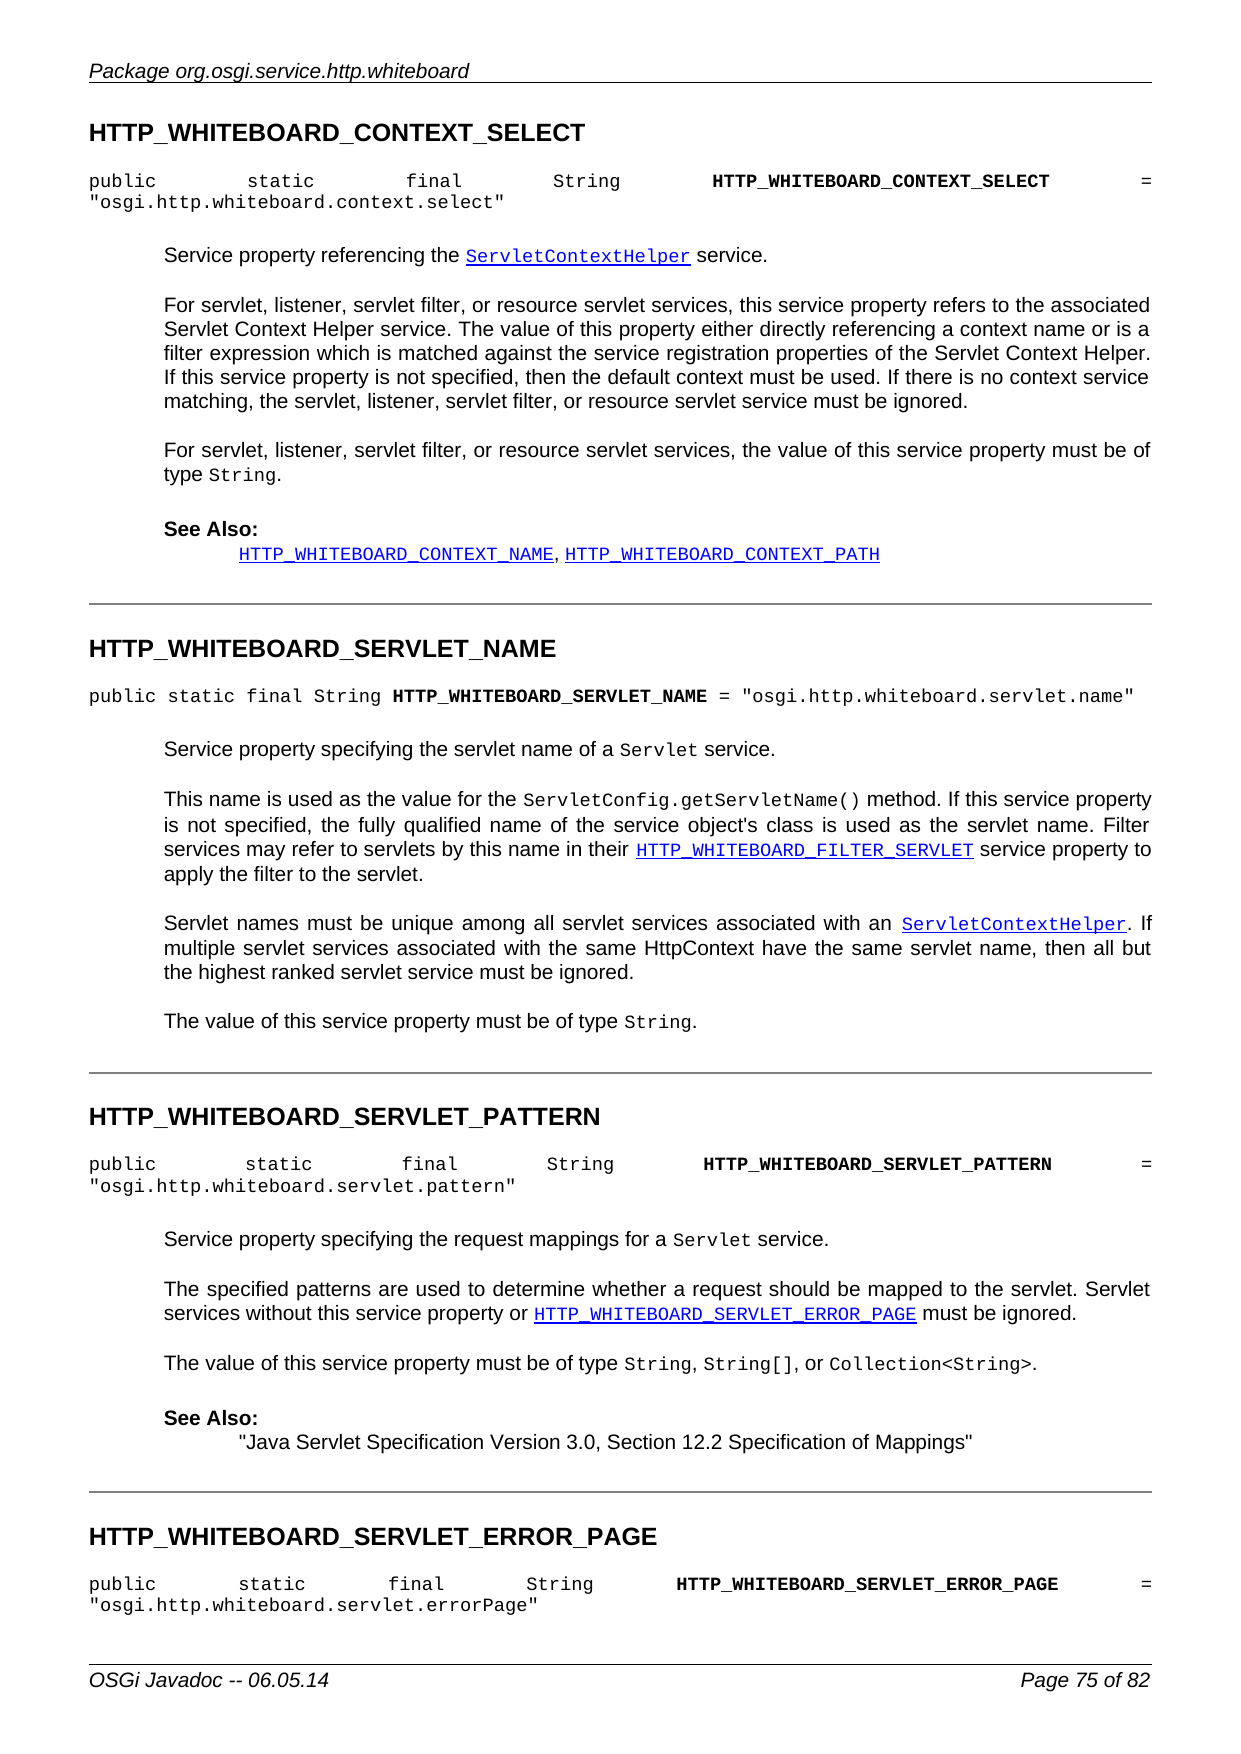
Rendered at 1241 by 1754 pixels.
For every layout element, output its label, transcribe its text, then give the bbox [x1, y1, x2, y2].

text The value of this service property must be of type String. [163, 1009, 1152, 1034]
text "Java Servlet Specification Version 3.0, Section 12.2 Specification of Mappings" [238, 1429, 1152, 1453]
text Service property specifying the servlet name of a Servlet service. [163, 737, 1152, 762]
text For servlet, listener, servlet filter, or resource servlet services, the value of this service property must be of type String. [163, 438, 1152, 487]
text The value of this service property must be of type String, String[], or Collection<String>. [163, 1351, 1152, 1376]
subtitle HTTP_WHITEBOARD_SERVLET_NAME [88, 634, 1152, 662]
text See Also: [163, 1406, 1152, 1429]
text public static final String HTTP_WHITEBOARD_SERVLET_ERROR_PAGE = "osgi.http.whiteboard.servlet.errorPage" [88, 1574, 1152, 1617]
text The specified patterns are used to determine whether a request should be mapped to the servlet. Servlet services without this service property or HTTP_WHITEBOARD_SERVLET_ERROR_PAGE must be ignored. [163, 1277, 1152, 1326]
text See Also: [163, 516, 1152, 540]
text HTTP_WHITEBOARD_CONTEXT_NAME, HTTP_WHITEBOARD_CONTEXT_PATH [238, 540, 1152, 566]
text This name is used as the value for the ServletConfig.getServletName() method. If this service property is not specified, the fully qualified name of the service object's class is used as the servlet name. Filter services may refer to servlets by this name in their HTTP_WHITEBOARD_FILTER_SERVLET service property to apply the filter to the servlet. [163, 787, 1152, 886]
text Servlet names must be unique among all servlet services associated with an ServletContextHelper. If multiple servlet services associated with the same HttpContext have the same servlet name, then all but the highest ranked servlet service must be ignored. [163, 911, 1152, 984]
text public static final String HTTP_WHITEBOARD_SERVLET_NAME = "osgi.http.whiteboard.servlet.name" [88, 687, 1152, 708]
text public static final String HTTP_WHITEBOARD_CONTEXT_SELECT = "osgi.http.whiteboard.context.select" [88, 171, 1152, 214]
text Service property referencing the ServletContextHelper service. [163, 243, 1152, 268]
subtitle HTTP_WHITEBOARD_SERVLET_PATTERN [88, 1102, 1152, 1131]
subtitle HTTP_WHITEBOARD_SERVLET_ERROR_PAGE [88, 1522, 1152, 1550]
text public static final String HTTP_WHITEBOARD_SERVLET_PATTERN = "osgi.http.whiteboard.servlet.pattern" [88, 1155, 1152, 1198]
subtitle HTTP_WHITEBOARD_CONTEXT_SELECT [88, 118, 1152, 147]
text For servlet, listener, servlet filter, or resource servlet services, this service property refers to the associated Servlet Context Helper service. The value of this property either directly referencing a context name or is a filter expression which is matched against the service registration properties of the Servlet Context Helper. If this service property is not specified, then the default context must be used. If there is no context service matching, the servlet, listener, servlet filter, or resource servlet service must be ignored. [163, 293, 1152, 413]
text Service property specifying the request mappings for a Servlet service. [163, 1227, 1152, 1252]
